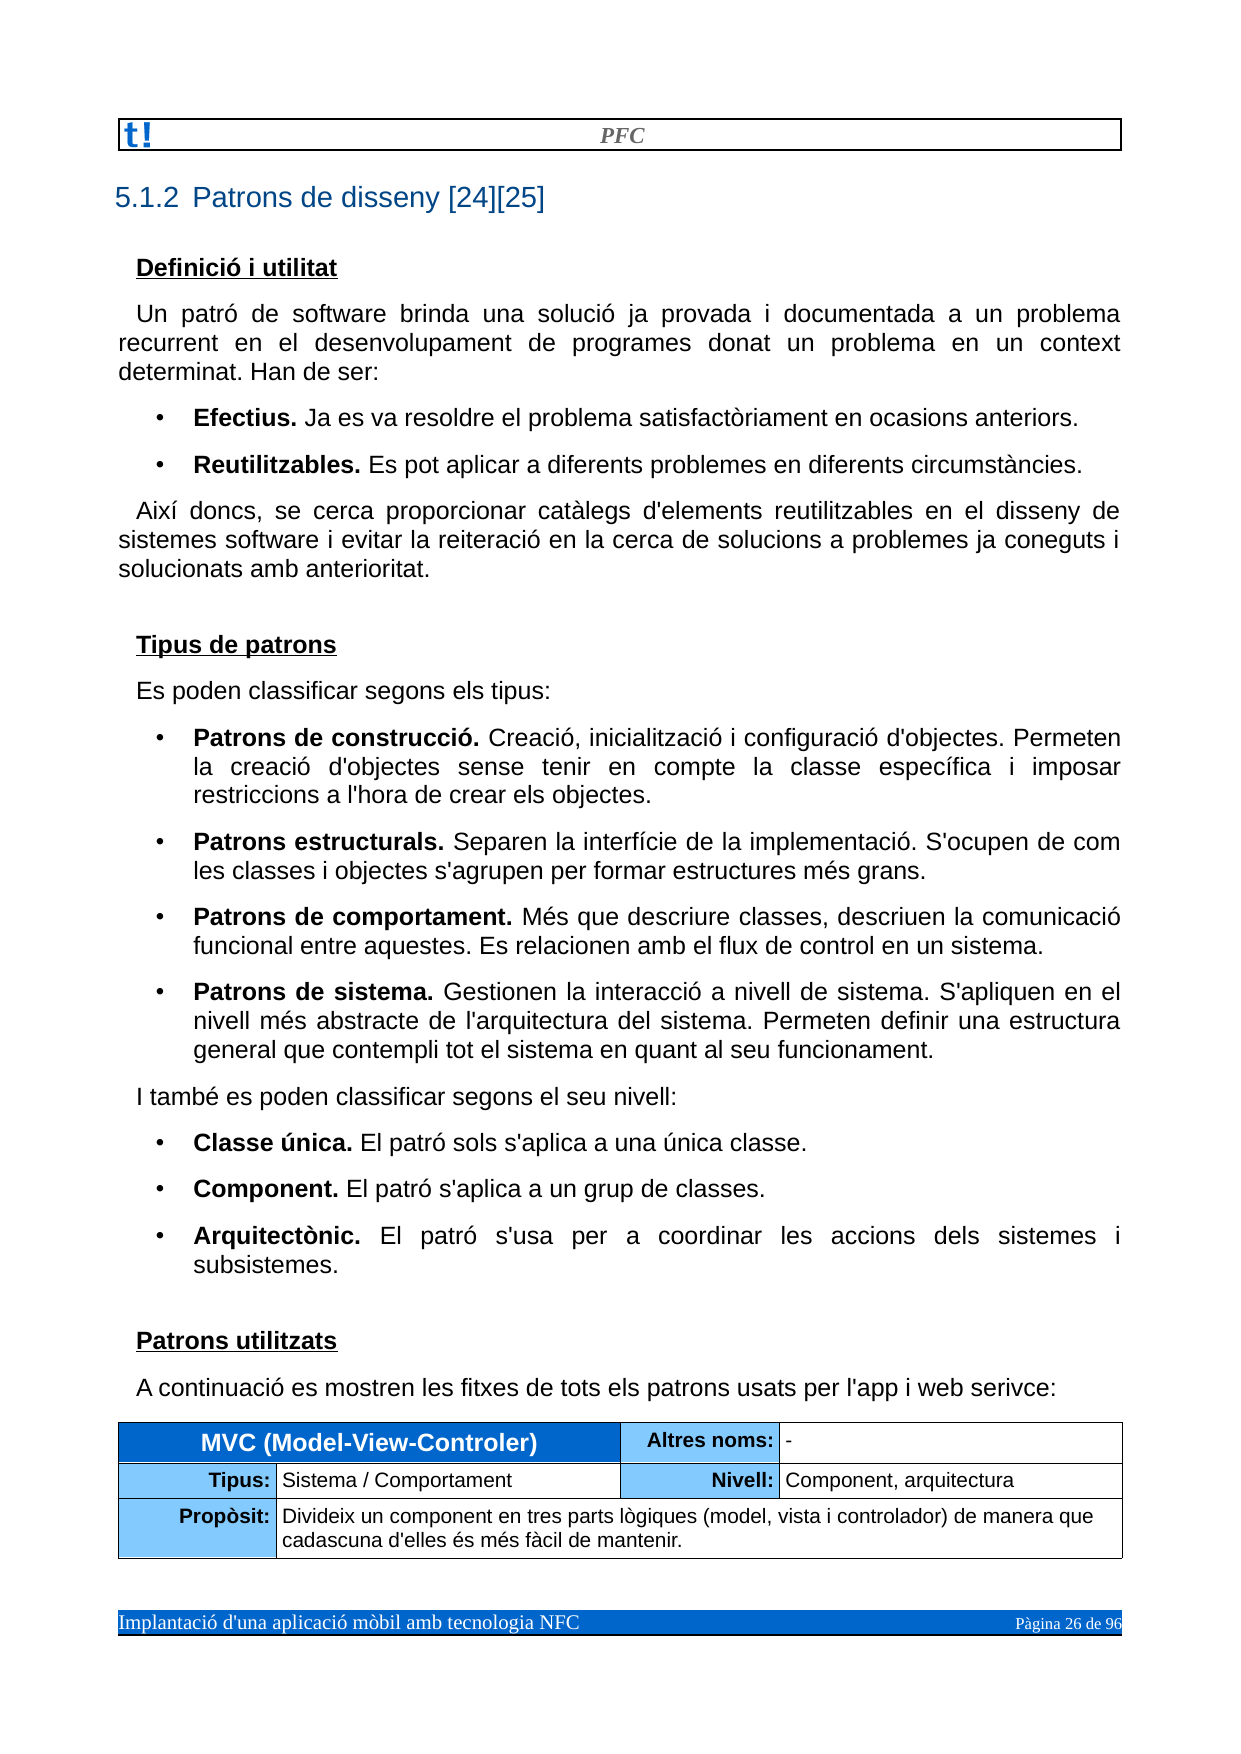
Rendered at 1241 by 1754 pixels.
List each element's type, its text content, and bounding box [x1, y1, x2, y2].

table_cell Propòsit: [119, 1499, 276, 1557]
list Patrons estructurals. Separen la interfície de la implementació. S'ocupen de com les classes i objectes s'agrupen per formar estructures més grans. [156, 827, 1122, 884]
table_cell Component, arquitectura [780, 1464, 1122, 1498]
text Un patró de software brinda una solució ja provada i documentada a un problema recurrent en el desenvolupament de programes donat un problema en un context determinat. Han de ser: [118, 299, 1122, 385]
table_header Altres noms: [621, 1423, 779, 1462]
list Patrons de construcció. Creació, inicialització i configuració d'objectes. Permeten la creació d'objectes sense tenir en compte la classe específica i imposar restriccions a l'hora de crear els objectes. [156, 723, 1122, 809]
table_header - [780, 1423, 1122, 1462]
list Efectius. Ja es va resoldre el problema satisfactòriament en ocasions anteriors. [156, 403, 1122, 432]
list Component. El patró s'aplica a un grup de classes. [156, 1174, 1122, 1203]
table_cell Sistema / Comportament [277, 1464, 620, 1498]
table_header MVC (Model-View-Controler) [119, 1423, 620, 1462]
list Reutilitzables. Es pot aplicar a diferents problemes en diferents circumstàncies. [156, 449, 1122, 478]
text Patrons utilitzats [118, 1326, 1122, 1355]
text Definició i utilitat [118, 253, 1122, 281]
subtitle Patrons de disseny [24][25] [106, 181, 1122, 214]
list Classe única. El patró sols s'aplica a una única classe. [156, 1128, 1122, 1157]
text A continuació es mostren les fitxes de tots els patrons usats per l'app i web serivce: [118, 1372, 1122, 1401]
text Tipus de patrons [118, 630, 1122, 658]
picture [123, 121, 151, 148]
list Patrons de sistema. Gestionen la interacció a nivell de sistema. S'apliquen en el nivell més abstracte de l'arquitectura del sistema. Permeten definir una estructura general que contempli tot el sistema en quant al seu funcionament. [156, 977, 1122, 1064]
table_cell Nivell: [621, 1464, 779, 1498]
text Es poden classificar segons els tipus: [118, 676, 1122, 705]
list Patrons de comportament. Més que descriure classes, descriuen la comunicació funcional entre aquestes. Es relacionen amb el flux de control en un sistema. [156, 902, 1122, 960]
list Arquitectònic. El patró s'usa per a coordinar les accions dels sistemes i subsistemes. [156, 1221, 1122, 1279]
text Així doncs, se cerca proporcionar catàlegs d'elements reutilitzables en el disseny de sistemes software i evitar la reiteració en la cerca de solucions a problemes ja coneguts i solucionats amb anterioritat. [118, 496, 1122, 582]
table_cell Divideix un component en tres parts lògiques (model, vista i controlador) de manera que cadascuna d'elles és més fàcil de mantenir. [277, 1499, 1122, 1557]
text I també es poden classificar segons el seu nivell: [118, 1081, 1122, 1110]
table_cell Tipus: [119, 1464, 276, 1498]
